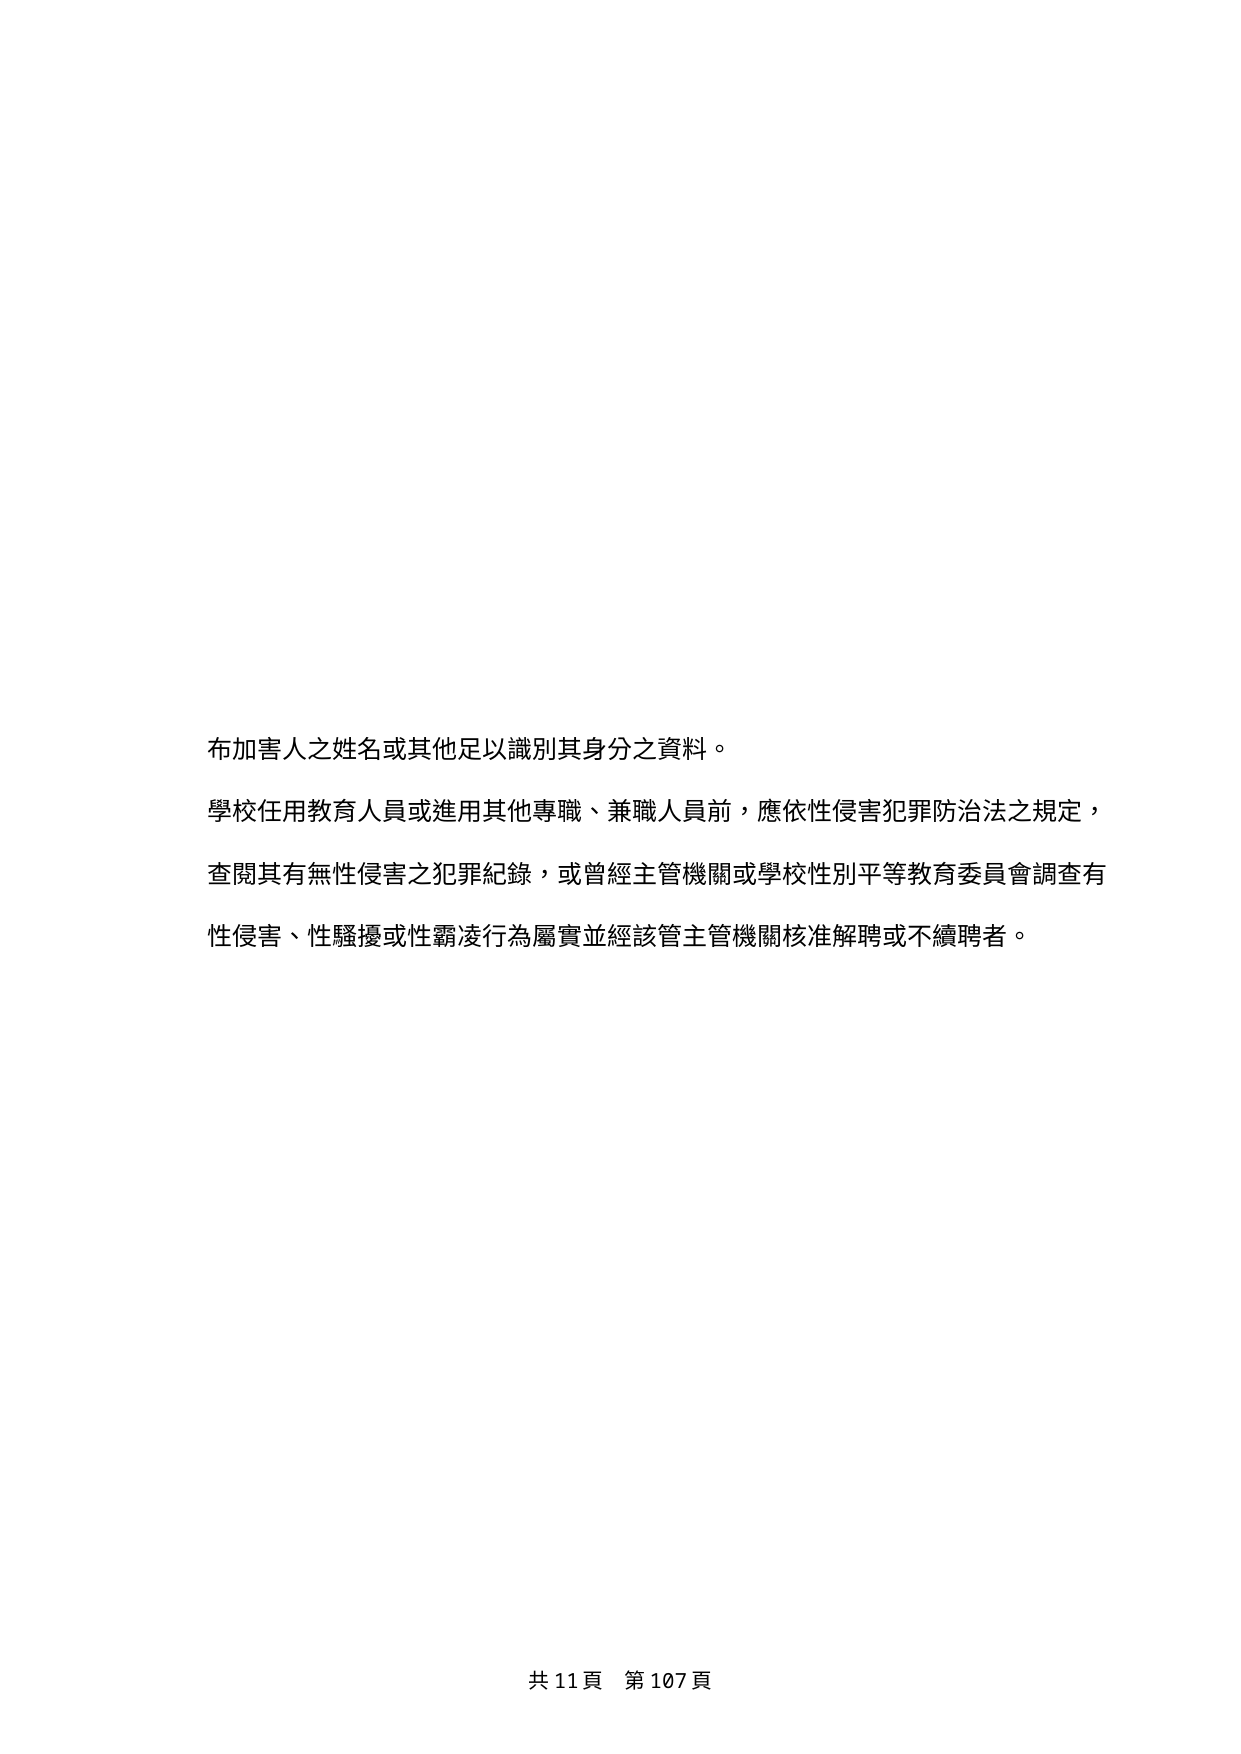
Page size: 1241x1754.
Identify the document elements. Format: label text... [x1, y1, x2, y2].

text 布加害人之姓名或其他足以識別其身分之資料。 [118, 706, 1122, 768]
text 學校任用教育人員或進用其他專職、兼職人員前，應依性侵害犯罪防治法之規定， [118, 768, 1122, 831]
text 性侵害、性騷擾或性霸凌行為屬實並經該管主管機關核准解聘或不續聘者。 [118, 893, 1122, 956]
text 查閱其有無性侵害之犯罪紀錄，或曾經主管機關或學校性別平等教育委員會調查有 [118, 831, 1122, 893]
